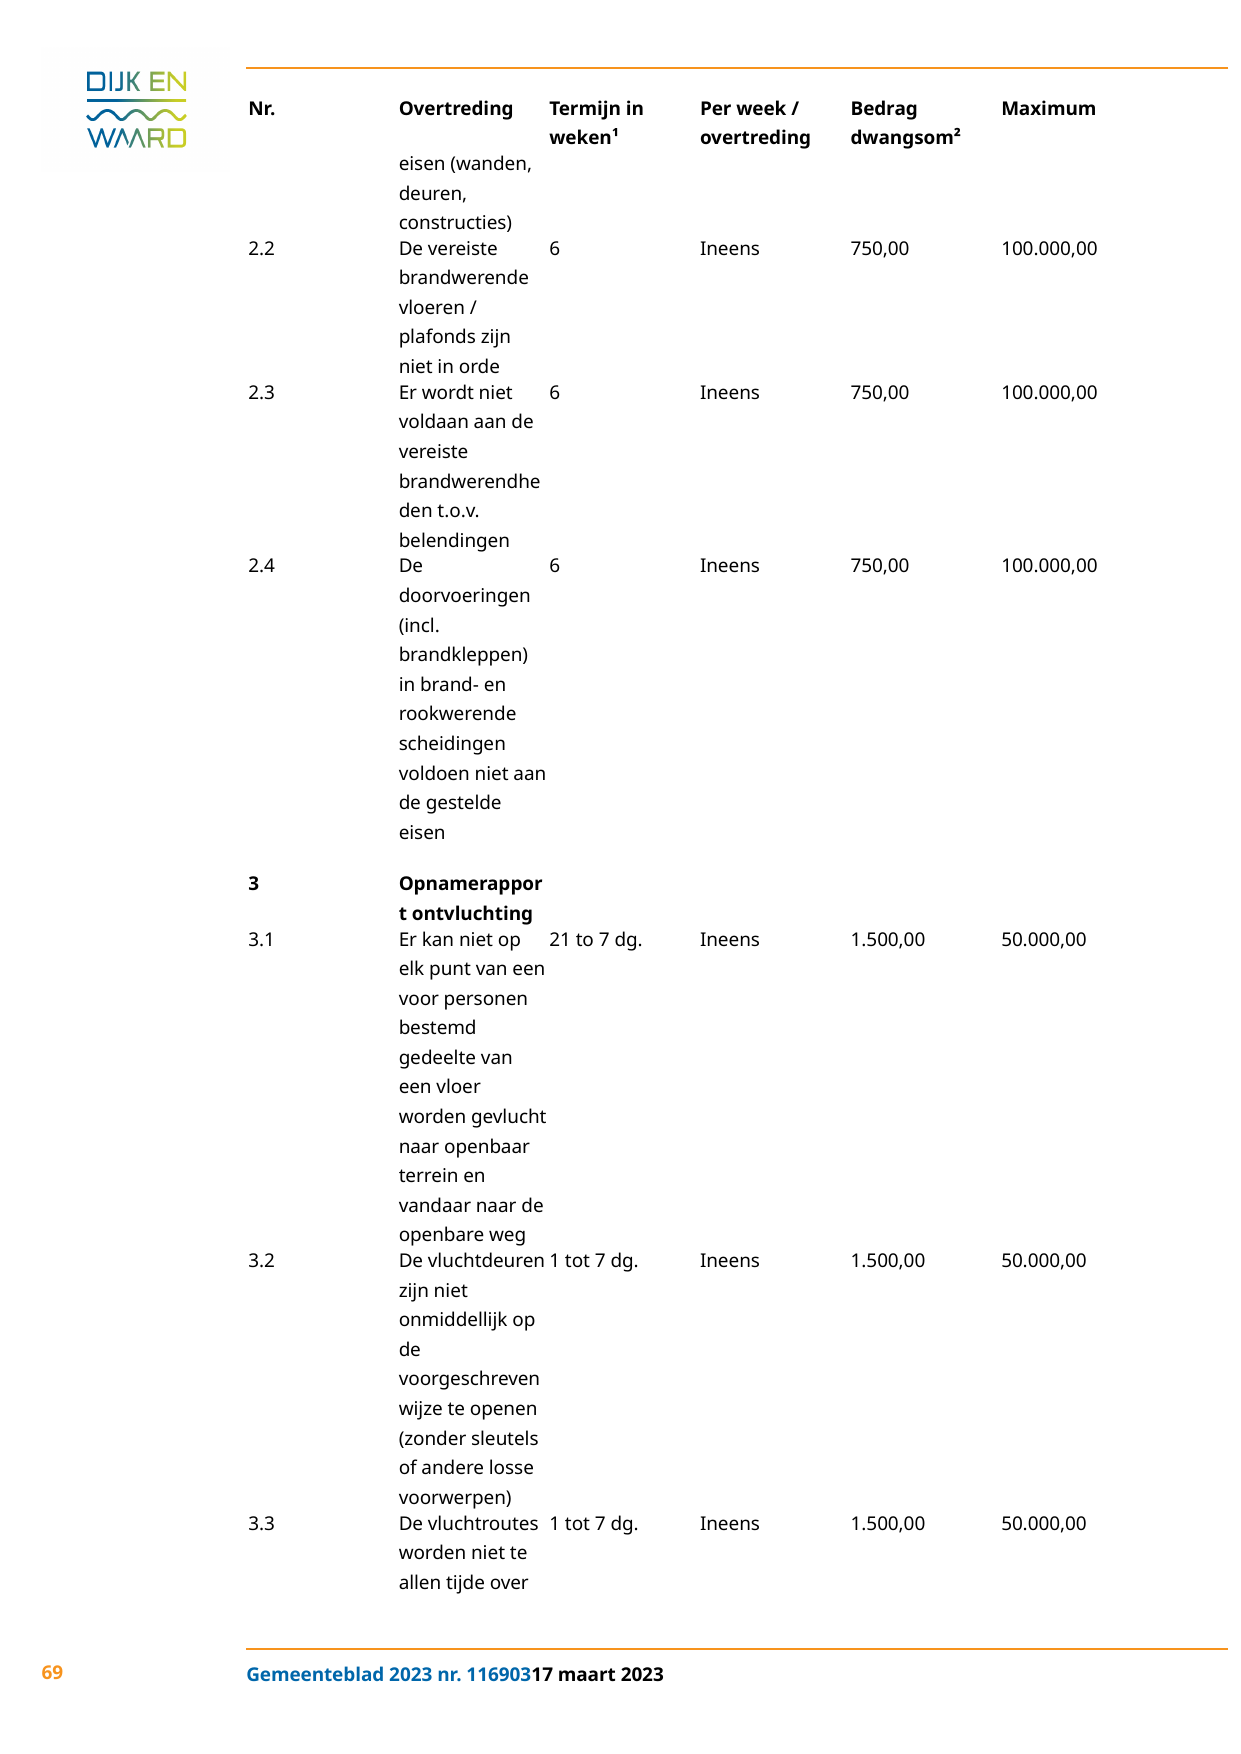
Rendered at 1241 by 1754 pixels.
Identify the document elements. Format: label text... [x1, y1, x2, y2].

picture [41, 47, 231, 172]
table_cell [850, 150, 1001, 235]
table_cell De vereiste brandwerende vloeren / plafonds zijn niet in orde [399, 235, 549, 379]
table_cell 100.000,00 [1001, 235, 1152, 379]
table_header Maximum [1001, 95, 1152, 150]
table_cell 2.4 [248, 553, 398, 845]
table_cell 3.3 [248, 1510, 398, 1594]
table_cell Er wordt niet voldaan aan de vereiste brandwerendheden t.o.v. belendingen [399, 379, 549, 553]
table_header Per week / overtreding [700, 95, 850, 150]
table_cell Ineens [700, 926, 850, 1247]
table_cell Ineens [700, 553, 850, 845]
table_cell [399, 845, 549, 870]
table_header Nr. [248, 95, 398, 150]
table_cell 750,00 [850, 553, 1001, 845]
table_cell [700, 870, 850, 926]
table_cell De vluchtroutes worden niet te allen tijde over [399, 1510, 549, 1594]
table_cell Ineens [700, 379, 850, 553]
table_cell [1001, 845, 1152, 870]
table_cell 6 [549, 379, 700, 553]
table_cell [850, 845, 1001, 870]
table_header Termijn in weken¹ [549, 95, 700, 150]
table_cell De vluchtdeuren zijn niet onmiddellijk op de voorgeschreven wijze te openen (zonder sleutels of andere losse voorwerpen) [399, 1247, 549, 1510]
table_cell [850, 870, 1001, 926]
table_cell 1.500,00 [850, 1510, 1001, 1594]
table_cell 1.500,00 [850, 1247, 1001, 1510]
table_cell 1.500,00 [850, 926, 1001, 1247]
table_cell 750,00 [850, 235, 1001, 379]
table_cell 3.1 [248, 926, 398, 1247]
table_cell 3.2 [248, 1247, 398, 1510]
table_cell [700, 845, 850, 870]
table_cell [248, 150, 398, 235]
table_cell [1001, 870, 1152, 926]
table_cell [248, 845, 398, 870]
table_cell eisen (wanden, deuren, constructies) [399, 150, 549, 235]
table_cell Ineens [700, 235, 850, 379]
table_cell [549, 150, 700, 235]
table_cell Er kan niet op elk punt van een voor personen bestemd gedeelte van een vloer worden gevlucht naar openbaar terrein en vandaar naar de openbare weg [399, 926, 549, 1247]
table_header Overtreding [399, 95, 549, 150]
table_cell 6 [549, 235, 700, 379]
table_cell 100.000,00 [1001, 379, 1152, 553]
table_cell 1 tot 7 dg. [549, 1510, 700, 1594]
table_cell [1001, 150, 1152, 235]
table_cell Ineens [700, 1247, 850, 1510]
table_cell [549, 845, 700, 870]
table_cell 1 tot 7 dg. [549, 1247, 700, 1510]
table_cell [549, 870, 700, 926]
table_cell 2.3 [248, 379, 398, 553]
table_cell [700, 150, 850, 235]
table_cell 2.2 [248, 235, 398, 379]
table_cell De doorvoeringen (incl. brandkleppen) in brand- en rookwerende scheidingen voldoen niet aan de gestelde eisen [399, 553, 549, 845]
table_cell 750,00 [850, 379, 1001, 553]
table_cell 21 to 7 dg. [549, 926, 700, 1247]
table_cell 50.000,00 [1001, 926, 1152, 1247]
table_header Bedrag dwangsom² [850, 95, 1001, 150]
table_cell 50.000,00 [1001, 1510, 1152, 1594]
table_cell 6 [549, 553, 700, 845]
table_cell Ineens [700, 1510, 850, 1594]
table_cell 50.000,00 [1001, 1247, 1152, 1510]
table_cell Opnamerapport ontvluchting [399, 870, 549, 926]
table_cell 100.000,00 [1001, 553, 1152, 845]
table_cell 3 [248, 870, 398, 926]
